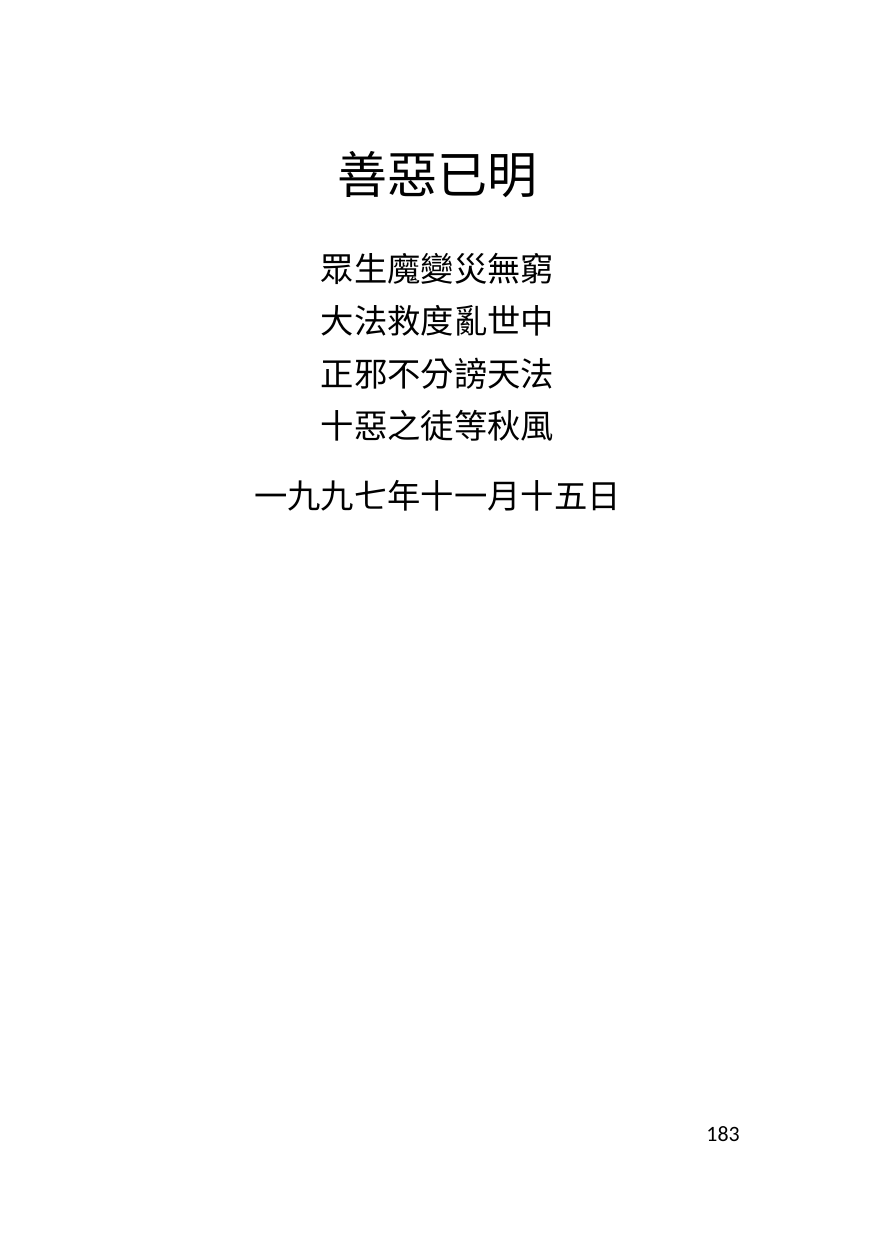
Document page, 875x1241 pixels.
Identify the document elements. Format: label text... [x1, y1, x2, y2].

text 眾生魔變災無窮 大法救度亂世中 正邪不分謗天法 十惡之徒等秋風 [135, 243, 739, 448]
text 一九九七年十一月十五日 [135, 469, 739, 518]
title 善惡已明 [135, 135, 739, 207]
